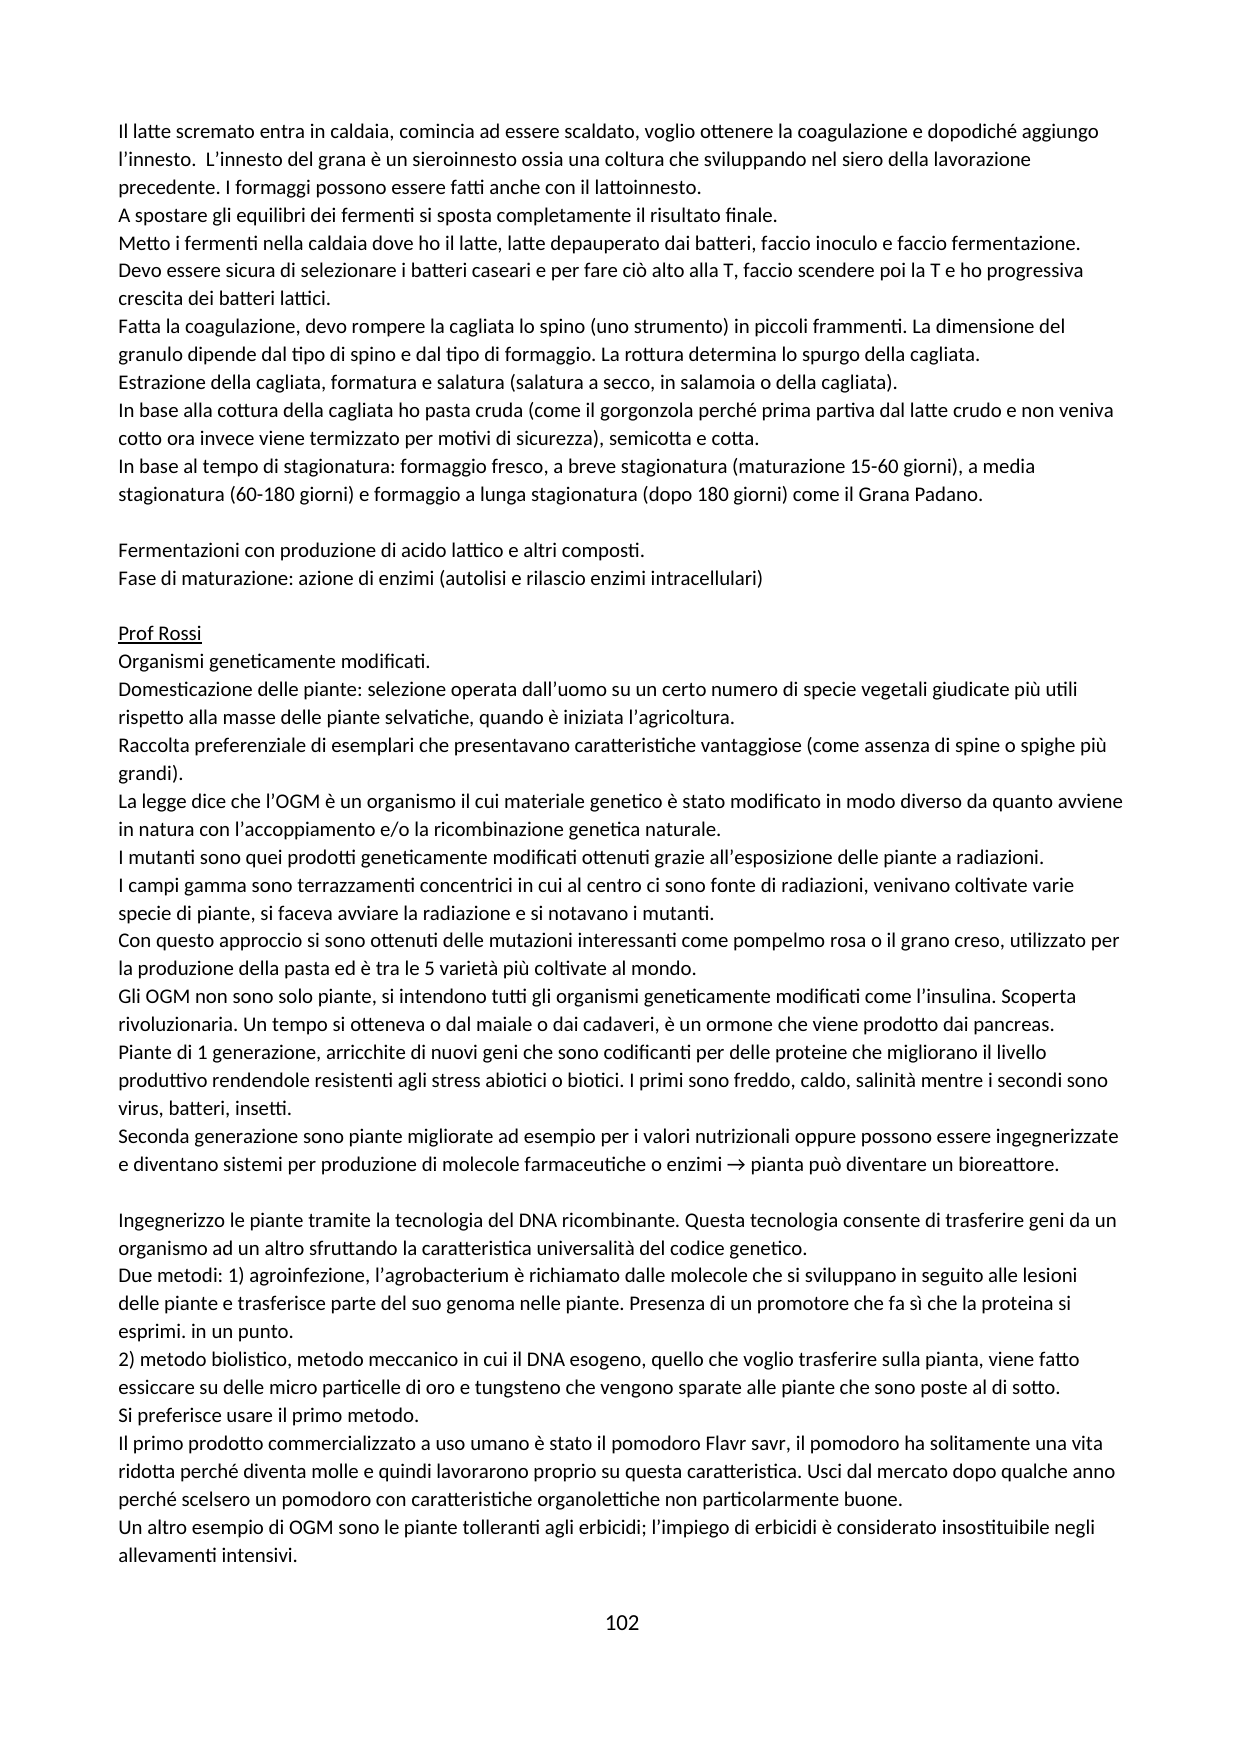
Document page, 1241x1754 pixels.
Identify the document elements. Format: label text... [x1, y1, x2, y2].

text Gli OGM non sono solo piante, si intendono tutti gli organismi geneticamente modificati come l’insulina. Scoperta rivoluzionaria. Un tempo si otteneva o dal maiale o dai cadaveri, è un ormone che viene prodotto dai pancreas. Piante di 1 generazione, arricchite di nuovi geni che sono codificanti per delle proteine che migliorano il livello produttivo rendendole resistenti agli stress abiotici o biotici. I primi sono freddo, caldo, salinità mentre i secondi sono virus, batteri, insetti. Seconda generazione sono piante migliorate ad esempio per i valori nutrizionali oppure possono essere ingegnerizzate e diventano sistemi per produzione di molecole farmaceutiche o enzimi → pianta può diventare un bioreattore. Ingegnerizzo le piante tramite la tecnologia del DNA ricombinante. Questa tecnologia consente di trasferire geni da un organismo ad un altro sfruttando la caratteristica universalità del codice genetico. Due metodi: 1) agroinfezione, l’agrobacterium è richiamato dalle molecole che si sviluppano in seguito alle lesioni delle piante e trasferisce parte del suo genoma nelle piante. Presenza di un promotore che fa sì che la proteina si esprimi. in un punto. 2) metodo biolistico, metodo meccanico in cui il DNA esogeno, quello che voglio trasferire sulla pianta, viene fatto essiccare su delle micro particelle di oro e tungsteno che vengono sparate alle piante che sono poste al di sotto. Si preferisce usare il primo metodo. [118, 983, 1124, 1428]
text Con questo approccio si sono ottenuti delle mutazioni interessanti come pompelmo rosa o il grano creso, utilizzato per la produzione della pasta ed è tra le 5 varietà più coltivate al mondo. [118, 928, 1124, 981]
text Il primo prodotto commercializzato a uso umano è stato il pomodoro Flavr savr, il pomodoro ha solitamente una vita ridotta perché diventa molle e quindi lavorarono proprio su questa caratteristica. Usci dal mercato dopo qualche anno perché scelsero un pomodoro con caratteristiche organolettiche non particolarmente buone. [118, 1430, 1124, 1511]
text In base al tempo di stagionatura: formaggio fresco, a breve stagionatura (maturazione 15-60 giorni), a media stagionatura (60-180 giorni) e formaggio a lunga stagionatura (dopo 180 giorni) come il Grana Padano. Fermentazioni con produzione di acido lattico e altri composti. Fase di maturazione: azione di enzimi (autolisi e rilascio enzimi intracellulari) Prof Rossi Organismi geneticamente modificati. Domesticazione delle piante: selezione operata dall’uomo su un certo numero di specie vegetali giudicate più utili rispetto alla masse delle piante selvatiche, quando è iniziata l’agricoltura. [118, 453, 1124, 730]
text Raccolta preferenziale di esemplari che presentavano caratteristiche vantaggiose (come assenza di spine o spighe più grandi). La legge dice che l’OGM è un organismo il cui materiale genetico è stato modificato in modo diverso da quanto avviene in natura con l’accoppiamento e/o la ricombinazione genetica naturale. I mutanti sono quei prodotti geneticamente modificati ottenuti grazie all’esposizione delle piante a radiazioni. I campi gamma sono terrazzamenti concentrici in cui al centro ci sono fonte di radiazioni, venivano coltivate varie specie di piante, si faceva avviare la radiazione e si notavano i mutanti. [118, 732, 1124, 925]
text Un altro esempio di OGM sono le piante tolleranti agli erbicidi; l’impiego di erbicidi è considerato insostituibile negli allevamenti intensivi. [118, 1514, 1124, 1567]
text Il latte scremato entra in caldaia, comincia ad essere scaldato, voglio ottenere la coagulazione e dopodiché aggiungo l’innesto. L’innesto del grana è un sieroinnesto ossia una coltura che sviluppando nel siero della lavorazione precedente. I formaggi possono essere fatti anche con il lattoinnesto. A spostare gli equilibri dei fermenti si sposta completamente il risultato finale. Metto i fermenti nella caldaia dove ho il latte, latte depauperato dai batteri, faccio inoculo e faccio fermentazione. Devo essere sicura di selezionare i batteri caseari e per fare ciò alto alla T, faccio scendere poi la T e ho progressiva crescita dei batteri lattici. Fatta la coagulazione, devo rompere la cagliata lo spino (uno strumento) in piccoli frammenti. La dimensione del granulo dipende dal tipo di spino e dal tipo di formaggio. La rottura determina lo spurgo della cagliata. Estrazione della cagliata, formatura e salatura (salatura a secco, in salamoia o della cagliata). In base alla cottura della cagliata ho pasta cruda (come il gorgonzola perché prima partiva dal latte crudo e non veniva cotto ora invece viene termizzato per motivi di sicurezza), semicotta e cotta. [118, 118, 1124, 451]
